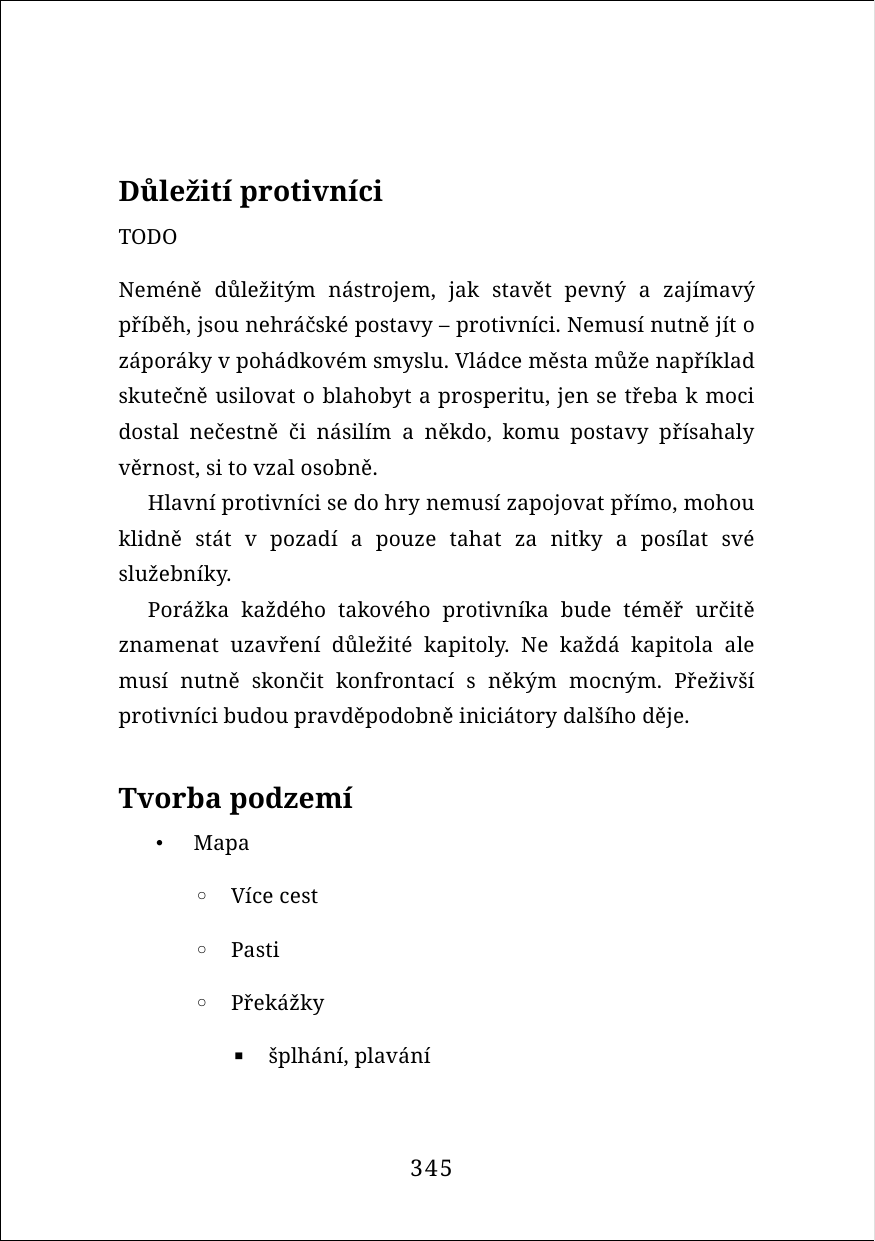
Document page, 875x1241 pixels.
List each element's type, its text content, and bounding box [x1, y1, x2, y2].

list Překážky [193, 988, 756, 1016]
subtitle Tvorba podzemí [118, 778, 756, 817]
text TODO [118, 222, 756, 250]
list Více cest [193, 882, 756, 910]
list šplhání, plavání [231, 1041, 756, 1070]
subtitle Důležití protivníci [118, 172, 756, 210]
list Pasti [193, 935, 756, 963]
text Neméně důležitým nástrojem, jak stavět pevný a zajímavý příběh, jsou nehráčské postavy – protivníci. Nemusí nutně jít o záporáky v pohádkovém smyslu. Vládce města může například skutečně usilovat o blahobyt a prosperitu, jen se třeba k moci dostal nečestně či násilím a někdo, komu postavy přísahaly věrnost, si to vzal osobně. Hlavní protivníci se do hry nemusí zapojovat přímo, mohou klidně stát v pozadí a pouze tahat za nitky a posílat své služebníky. Porážka každého takového protivníka bude téměř určitě znamenat uzavření důležité kapitoly. Ne každá kapitola ale musí nutně skončit konfrontací s někým mocným. Přeživší protivníci budou pravděpodobně iniciátory dalšího děje. [118, 275, 756, 730]
list Mapa [156, 828, 756, 857]
